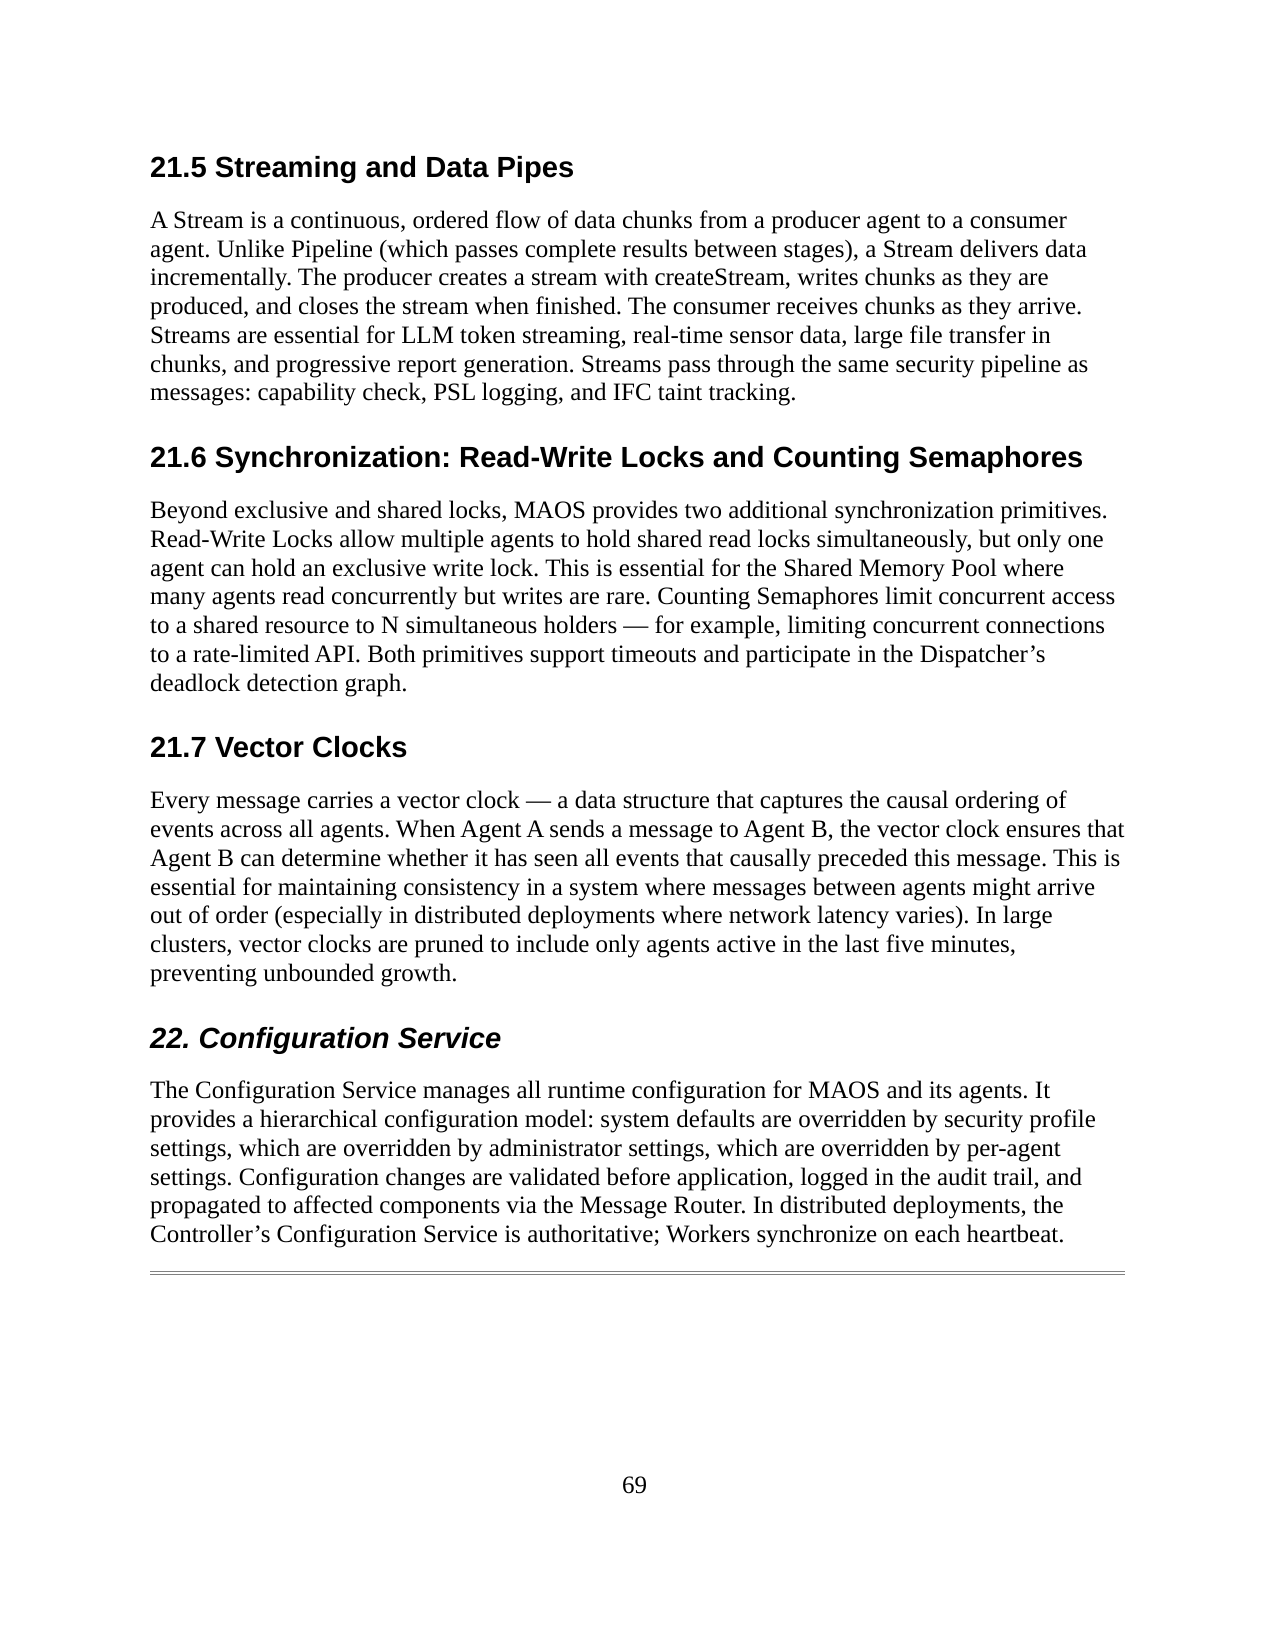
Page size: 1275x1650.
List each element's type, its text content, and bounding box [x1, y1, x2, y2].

subtitle 21.6 Synchronization: Read-Write Locks and Counting Semaphores [150, 440, 1125, 474]
subtitle 21.7 Vector Clocks [150, 730, 1125, 764]
text Beyond exclusive and shared locks, MAOS provides two additional synchronization primitives. Read-Write Locks allow multiple agents to hold shared read locks simultaneously, but only one agent can hold an exclusive write lock. This is essential for the Shared Memory Pool where many agents read concurrently but writes are rare. Counting Semaphores limit concurrent access to a shared resource to N simultaneous holders — for example, limiting concurrent connections to a rate-limited API. Both primitives support timeouts and participate in the Dispatcher’s deadlock detection graph. [150, 495, 1125, 696]
subtitle 22. Configuration Service [150, 1021, 1125, 1054]
text Every message carries a vector clock — a data structure that captures the causal ordering of events across all agents. When Agent A sends a message to Agent B, the vector clock ensures that Agent B can determine whether it has seen all events that causally preceded this message. This is essential for maintaining consistency in a system where messages between agents might arrive out of order (especially in distributed deployments where network latency varies). In large clusters, vector clocks are pruned to include only agents active in the last five minutes, preventing unbounded growth. [150, 785, 1125, 987]
subtitle 21.5 Streaming and Data Pipes [150, 150, 1125, 183]
text The Configuration Service manages all runtime configuration for MAOS and its agents. It provides a hierarchical configuration model: system defaults are overridden by security profile settings, which are overridden by administrator settings, which are overridden by per-agent settings. Configuration changes are validated before application, logged in the audit trail, and propagated to affected components via the Message Router. In distributed deployments, the Controller’s Configuration Service is authoritative; Workers synchronize on each heartbeat. [150, 1076, 1125, 1248]
text A Stream is a continuous, ordered flow of data chunks from a producer agent to a consumer agent. Unlike Pipeline (which passes complete results between stages), a Stream delivers data incrementally. The producer creates a stream with createStream, writes chunks as they are produced, and closes the stream when finished. The consumer receives chunks as they arrive. Streams are essential for LLM token streaming, real-time sensor data, large file transfer in chunks, and progressive report generation. Streams pass through the same security pipeline as messages: capability check, PSL logging, and IFC taint tracking. [150, 205, 1125, 406]
